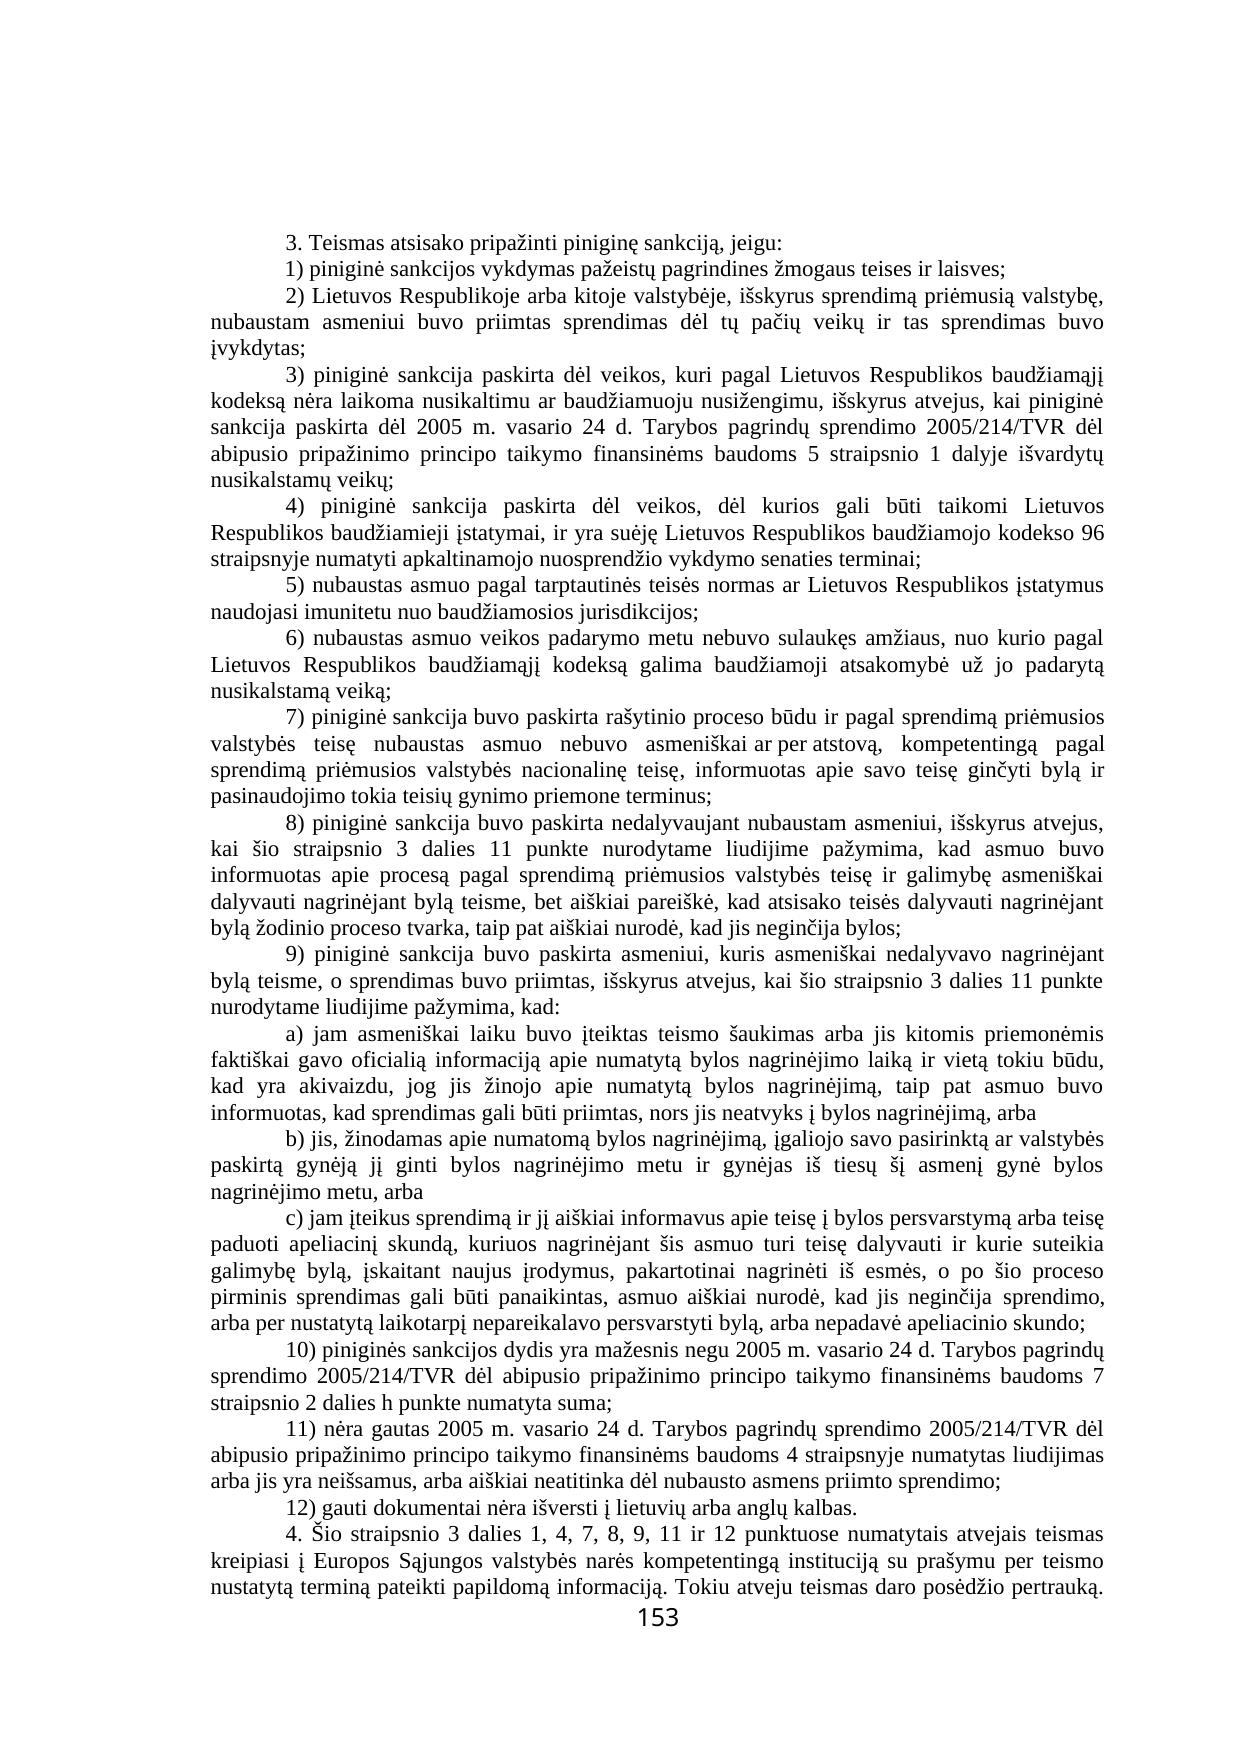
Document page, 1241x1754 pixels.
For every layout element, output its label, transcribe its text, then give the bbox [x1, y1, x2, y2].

text 8) piniginė sankcija buvo paskirta nedalyvaujant nubaustam asmeniui, išskyrus atvejus, kai šio straipsnio 3 dalies 11 punkte nurodytame liudijime pažymima, kad asmuo buvo informuotas apie procesą pagal sprendimą priėmusios valstybės teisę ir galimybę asmeniškai dalyvauti nagrinėjant bylą teisme, bet aiškiai pareiškė, kad atsisako teisės dalyvauti nagrinėjant bylą žodinio proceso tvarka, taip pat aiškiai nurodė, kad jis neginčija bylos; [210, 809, 1105, 941]
text 2) Lietuvos Respublikoje arba kitoje valstybėje, išskyrus sprendimą priėmusią valstybę, nubaustam asmeniui buvo priimtas sprendimas dėl tų pačių veikų ir tas sprendimas buvo įvykdytas; [210, 282, 1105, 361]
text 1) piniginė sankcijos vykdymas pažeistų pagrindines žmogaus teises ir laisves; [210, 255, 1105, 282]
text 7) piniginė sankcija buvo paskirta rašytinio proceso būdu ir pagal sprendimą priėmusios valstybės teisę nubaustas asmuo nebuvo asmeniškai ar per atstovą, kompetentingą pagal sprendimą priėmusios valstybės nacionalinę teisę, informuotas apie savo teisę ginčyti bylą ir pasinaudojimo tokia teisių gynimo priemone terminus; [210, 703, 1105, 809]
text 10) piniginės sankcijos dydis yra mažesnis negu 2005 m. vasario 24 d. Tarybos pagrindų sprendimo 2005/214/TVR dėl abipusio pripažinimo principo taikymo finansinėms baudoms 7 straipsnio 2 dalies h punkte numatyta suma; [210, 1336, 1105, 1415]
text 12) gauti dokumentai nėra išversti į lietuvių arba anglų kalbas. [210, 1494, 1105, 1520]
text a) jam asmeniškai laiku buvo įteiktas teismo šaukimas arba jis kitomis priemonėmis faktiškai gavo oficialią informaciją apie numatytą bylos nagrinėjimo laiką ir vietą tokiu būdu, kad yra akivaizdu, jog jis žinojo apie numatytą bylos nagrinėjimą, taip pat asmuo buvo informuotas, kad sprendimas gali būti priimtas, nors jis neatvyks į bylos nagrinėjimą, arba [210, 1019, 1105, 1125]
text 6) nubaustas asmuo veikos padarymo metu nebuvo sulaukęs amžiaus, nuo kurio pagal Lietuvos Respublikos baudžiamąjį kodeksą galima baudžiamoji atsakomybė už jo padarytą nusikalstamą veiką; [210, 624, 1105, 703]
text c) jam įteikus sprendimą ir jį aiškiai informavus apie teisę į bylos persvarstymą arba teisę paduoti apeliacinį skundą, kuriuos nagrinėjant šis asmuo turi teisę dalyvauti ir kurie suteikia galimybę bylą, įskaitant naujus įrodymus, pakartotinai nagrinėti iš esmės, o po šio proceso pirminis sprendimas gali būti panaikintas, asmuo aiškiai nurodė, kad jis neginčija sprendimo, arba per nustatytą laikotarpį nepareikalavo persvarstyti bylą, arba nepadavė apeliacinio skundo; [210, 1204, 1105, 1336]
text 4. Šio straipsnio 3 dalies 1, 4, 7, 8, 9, 11 ir 12 punktuose numatytais atvejais teismas kreipiasi į Europos Sąjungos valstybės narės kompetentingą instituciją su prašymu per teismo nustatytą terminą pateikti papildomą informaciją. Tokiu atveju teismas daro posėdžio pertrauką. [210, 1520, 1105, 1599]
text 3. Teismas atsisako pripažinti piniginę sankciją, jeigu: [210, 229, 1105, 255]
text 3) piniginė sankcija paskirta dėl veikos, kuri pagal Lietuvos Respublikos baudžiamąjį kodeksą nėra laikoma nusikaltimu ar baudžiamuoju nusižengimu, išskyrus atvejus, kai piniginė sankcija paskirta dėl 2005 m. vasario 24 d. Tarybos pagrindų sprendimo 2005/214/TVR dėl abipusio pripažinimo principo taikymo finansinėms baudoms 5 straipsnio 1 dalyje išvardytų nusikalstamų veikų; [210, 361, 1105, 492]
text 5) nubaustas asmuo pagal tarptautinės teisės normas ar Lietuvos Respublikos įstatymus naudojasi imunitetu nuo baudžiamosios jurisdikcijos; [210, 572, 1105, 624]
text b) jis, žinodamas apie numatomą bylos nagrinėjimą, įgaliojo savo pasirinktą ar valstybės paskirtą gynėją jį ginti bylos nagrinėjimo metu ir gynėjas iš tiesų šį asmenį gynė bylos nagrinėjimo metu, arba [210, 1125, 1105, 1204]
text 11) nėra gautas 2005 m. vasario 24 d. Tarybos pagrindų sprendimo 2005/214/TVR dėl abipusio pripažinimo principo taikymo finansinėms baudoms 4 straipsnyje numatytas liudijimas arba jis yra neišsamus, arba aiškiai neatitinka dėl nubausto asmens priimto sprendimo; [210, 1415, 1105, 1494]
text 4) piniginė sankcija paskirta dėl veikos, dėl kurios gali būti taikomi Lietuvos Respublikos baudžiamieji įstatymai, ir yra suėję Lietuvos Respublikos baudžiamojo kodekso 96 straipsnyje numatyti apkaltinamojo nuosprendžio vykdymo senaties terminai; [210, 492, 1105, 572]
text 9) piniginė sankcija buvo paskirta asmeniui, kuris asmeniškai nedalyvavo nagrinėjant bylą teisme, o sprendimas buvo priimtas, išskyrus atvejus, kai šio straipsnio 3 dalies 11 punkte nurodytame liudijime pažymima, kad: [210, 941, 1105, 1019]
